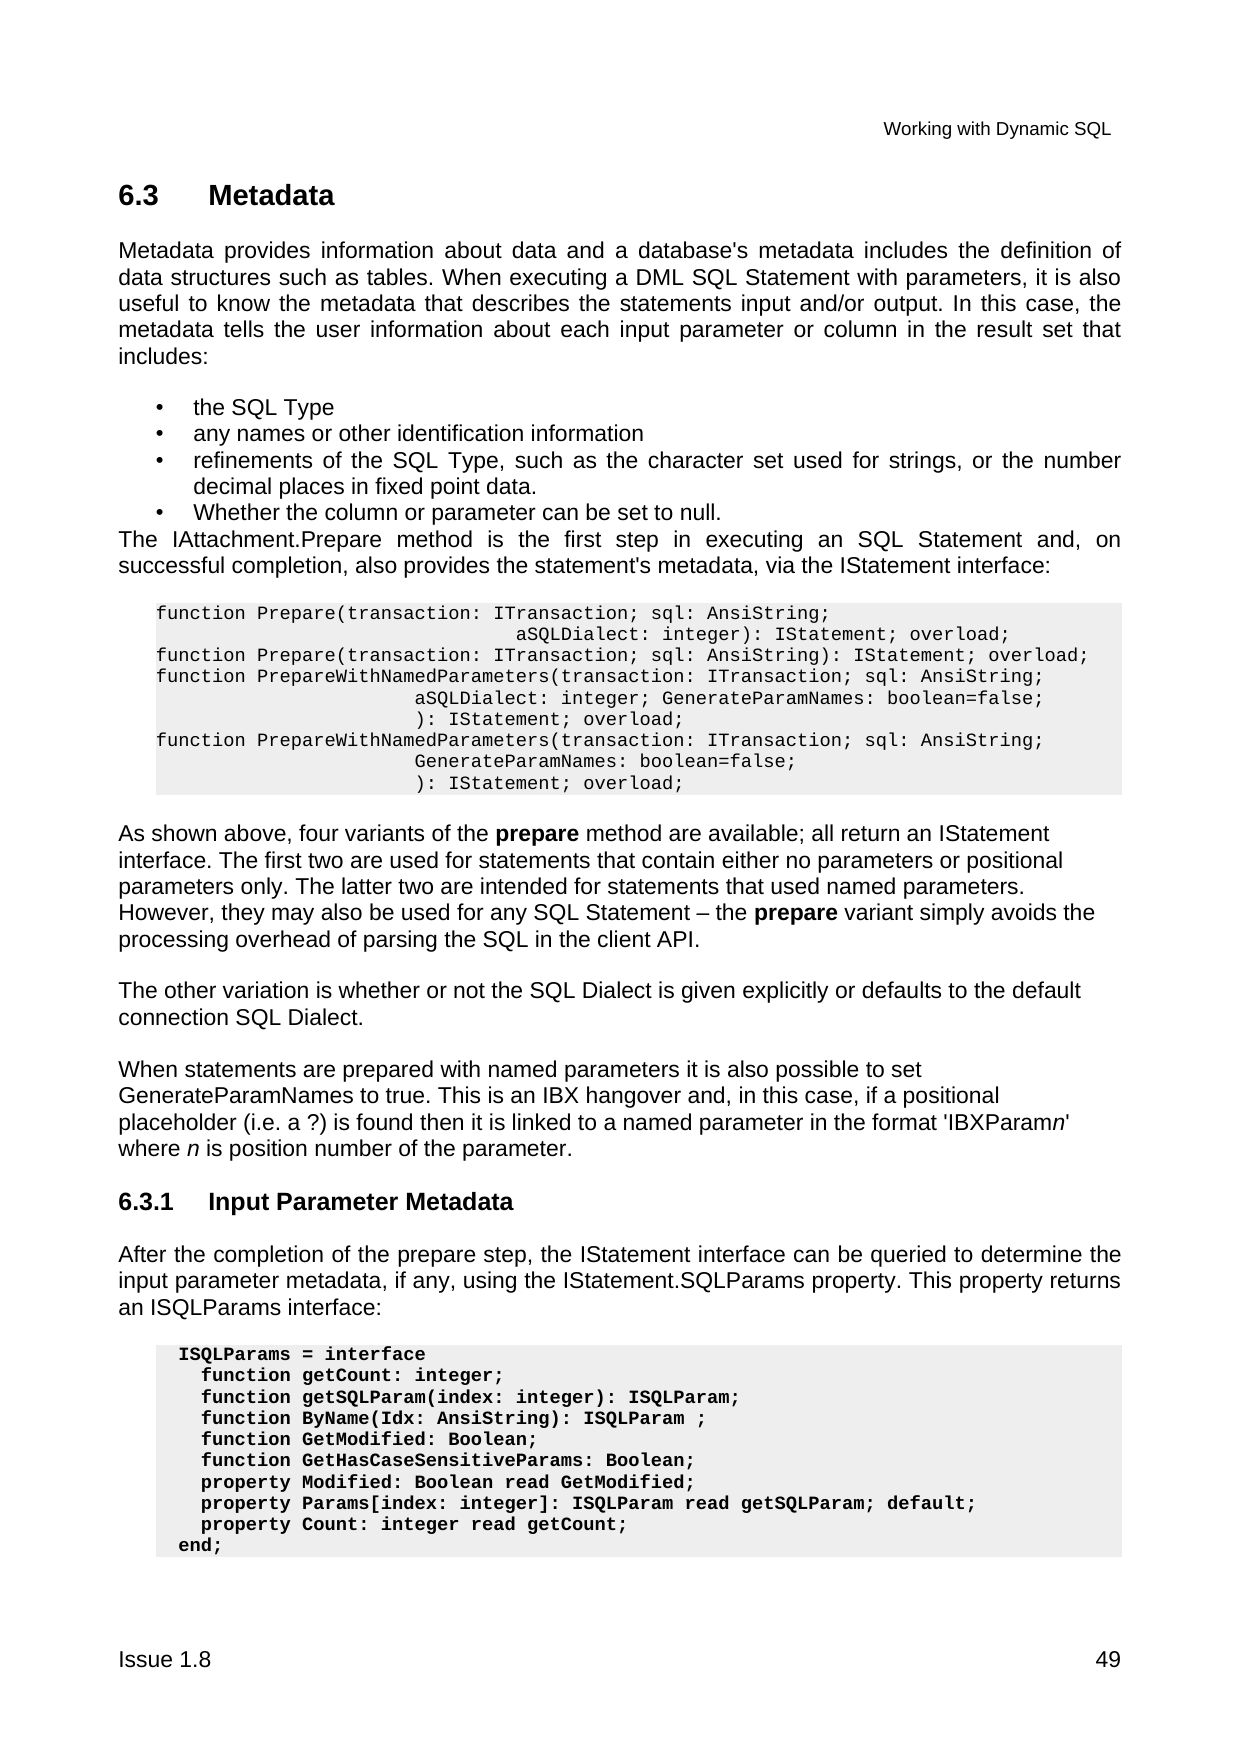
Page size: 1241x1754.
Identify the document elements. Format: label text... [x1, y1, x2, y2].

text aSQLDialect: integer; GenerateParamNames: boolean=false; [156, 688, 1122, 710]
text function Prepare(transaction: ITransaction; sql: AnsiString; [156, 603, 1122, 625]
text function ByName(Idx: AnsiString): ISQLParam ; [156, 1409, 1122, 1430]
list any names or other identification information [156, 420, 1122, 447]
list the SQL Type [156, 394, 1122, 420]
text When statements are prepared with named parameters it is also possible to set GenerateParamNames to true. This is an IBX hangover and, in this case, if a positional placeholder (i.e. a ?) is found then it is linked to a named parameter in the format 'IBXParamn' where n is position number of the parameter. [118, 1056, 1122, 1161]
text Metadata provides information about data and a database's metadata includes the definition of data structures such as tables. When executing a DML SQL Statement with parameters, it is also useful to know the metadata that describes the statements input and/or output. In this case, the metadata tells the user information about each input parameter or column in the result set that includes: [118, 237, 1122, 369]
text property Params[index: integer]: ISQLParam read getSQLParam; default; [156, 1494, 1122, 1515]
text The IAttachment.Prepare method is the first step in executing an SQL Statement and, on successful completion, also provides the statement's metadata, via the IStatement interface: [118, 526, 1122, 578]
text end; [156, 1536, 1122, 1557]
text function getSQLParam(index: integer): ISQLParam; [156, 1387, 1122, 1409]
text GenerateParamNames: boolean=false; [156, 752, 1122, 773]
text function PrepareWithNamedParameters(transaction: ITransaction; sql: AnsiString; [156, 731, 1122, 752]
text function Prepare(transaction: ITransaction; sql: AnsiString): IStatement; overload; [156, 646, 1122, 667]
text The other variation is whether or not the SQL Dialect is given explicitly or defaults to the default connection SQL Dialect. [118, 977, 1122, 1030]
text After the completion of the prepare step, the IStatement interface can be queried to determine the input parameter metadata, if any, using the IStatement.SQLParams property. This property returns an ISQLParams interface: [118, 1241, 1122, 1320]
text property Count: integer read getCount; [156, 1515, 1122, 1536]
text ): IStatement; overload; [156, 710, 1122, 731]
subtitle Input Parameter Metadata [118, 1187, 1122, 1215]
text As shown above, four variants of the prepare method are available; all return an IStatement interface. The first two are used for statements that contain either no parameters or positional parameters only. The latter two are intended for statements that used named parameters. However, they may also be used for any SQL Statement – the prepare variant simply avoids the processing overhead of parsing the SQL in the client API. [118, 820, 1122, 952]
text ISQLParams = interface [156, 1345, 1122, 1366]
list Whether the column or parameter can be set to null. [156, 499, 1122, 526]
text aSQLDialect: integer): IStatement; overload; [156, 625, 1122, 646]
text function GetModified: Boolean; [156, 1430, 1122, 1451]
subtitle Metadata [118, 178, 1122, 212]
text ): IStatement; overload; [156, 773, 1122, 795]
list refinements of the SQL Type, such as the character set used for strings, or the number decimal places in fixed point data. [156, 447, 1122, 499]
text function getCount: integer; [156, 1366, 1122, 1387]
text property Modified: Boolean read GetModified; [156, 1472, 1122, 1494]
text function GetHasCaseSensitiveParams: Boolean; [156, 1451, 1122, 1472]
text function PrepareWithNamedParameters(transaction: ITransaction; sql: AnsiString; [156, 667, 1122, 688]
